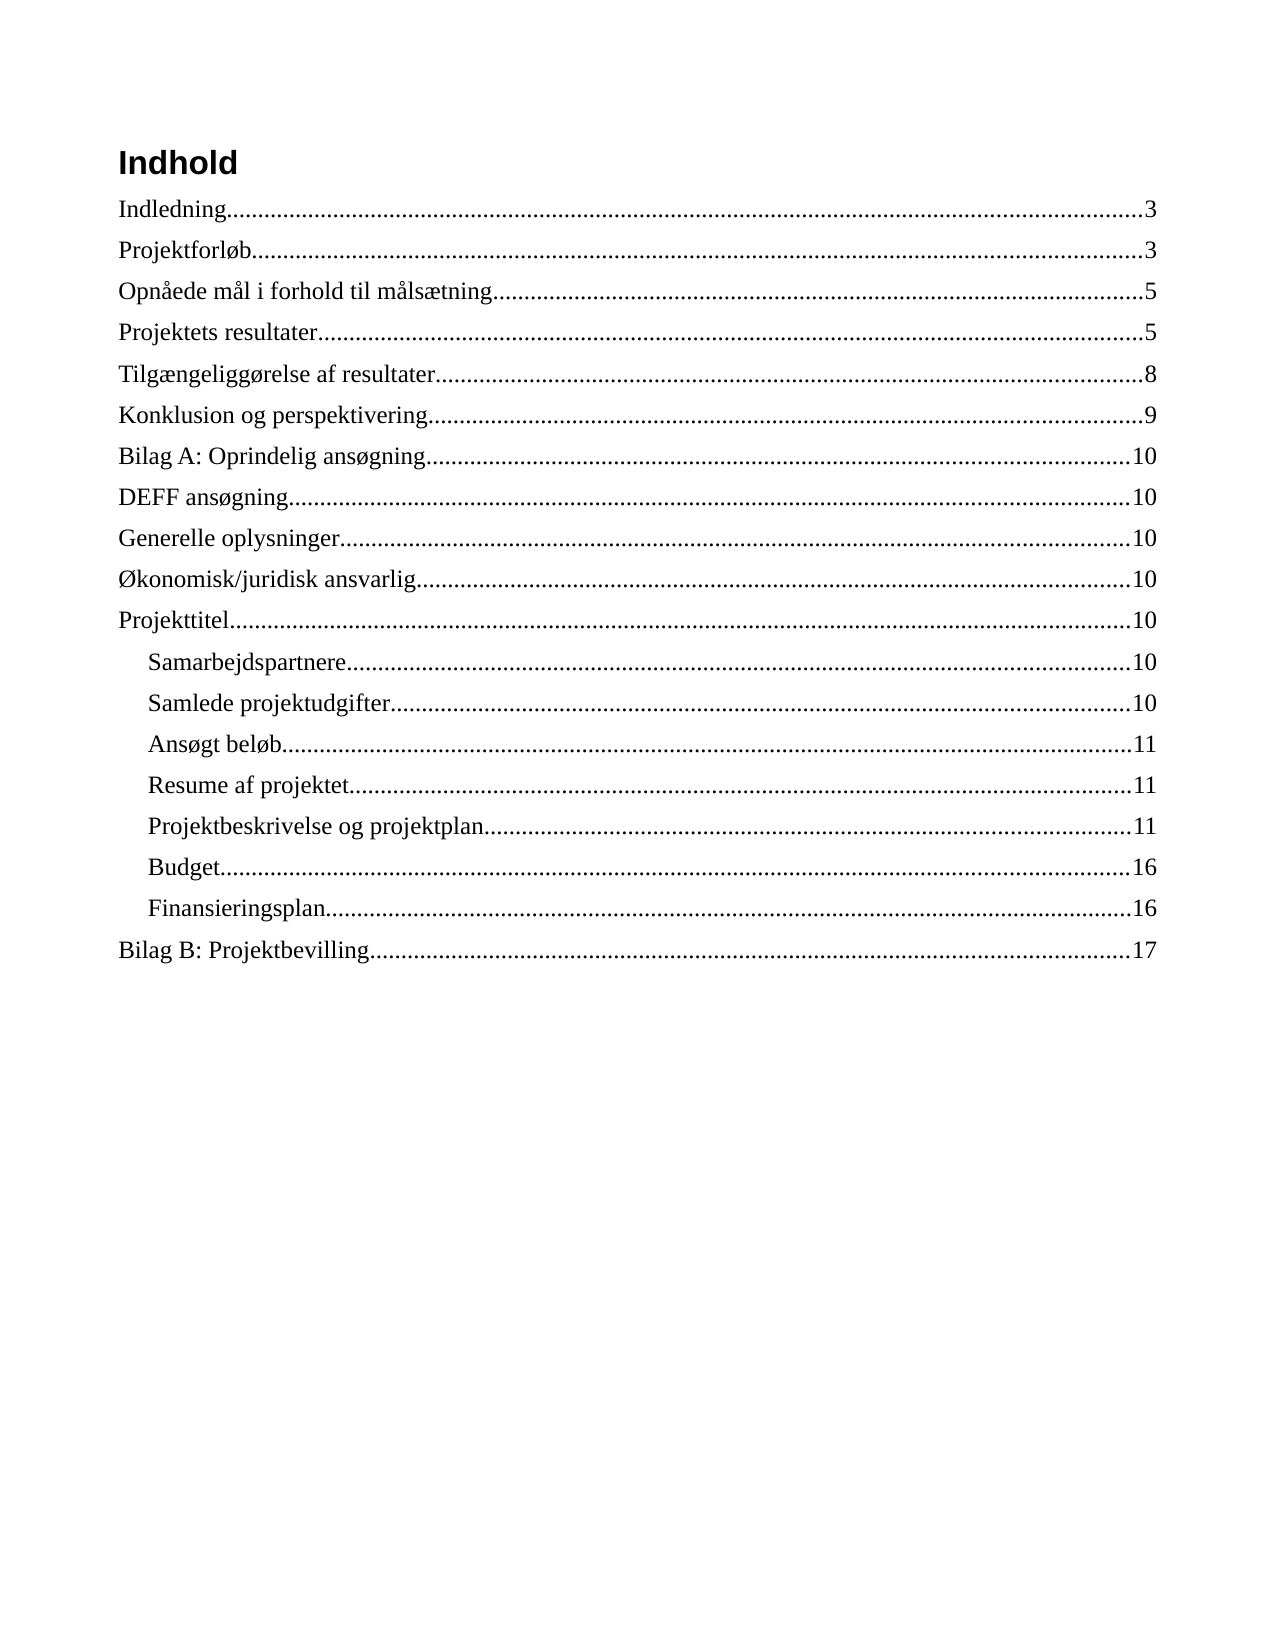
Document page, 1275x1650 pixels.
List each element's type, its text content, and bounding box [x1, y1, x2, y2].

text Projektbeskrivelse og projektplan 11 [148, 811, 1157, 840]
text Generelle oplysninger 10 [118, 523, 1157, 552]
text Ansøgt beløb 11 [148, 729, 1157, 758]
text Projektforløb 3 [118, 235, 1157, 264]
text Projekttitel 10 [118, 606, 1157, 634]
text Samlede projektudgifter 10 [148, 688, 1157, 717]
text DEFF ansøgning 10 [118, 482, 1157, 511]
text Bilag A: Oprindelig ansøgning 10 [118, 441, 1157, 470]
subtitle Indhold [118, 143, 1157, 182]
text Projektets resultater 5 [118, 317, 1157, 346]
text Økonomisk/juridisk ansvarlig 10 [118, 564, 1157, 593]
text Samarbejdspartnere 10 [148, 647, 1157, 675]
text Budget 16 [148, 852, 1157, 881]
text Tilgængeliggørelse af resultater 8 [118, 359, 1157, 387]
text Finansieringsplan 16 [148, 893, 1157, 922]
text Bilag B: Projektbevilling 17 [118, 935, 1157, 963]
text Indledning 3 [118, 194, 1157, 223]
text Opnåede mål i forhold til målsætning 5 [118, 276, 1157, 305]
text Konklusion og perspektivering 9 [118, 400, 1157, 428]
text Resume af projektet 11 [148, 770, 1157, 799]
